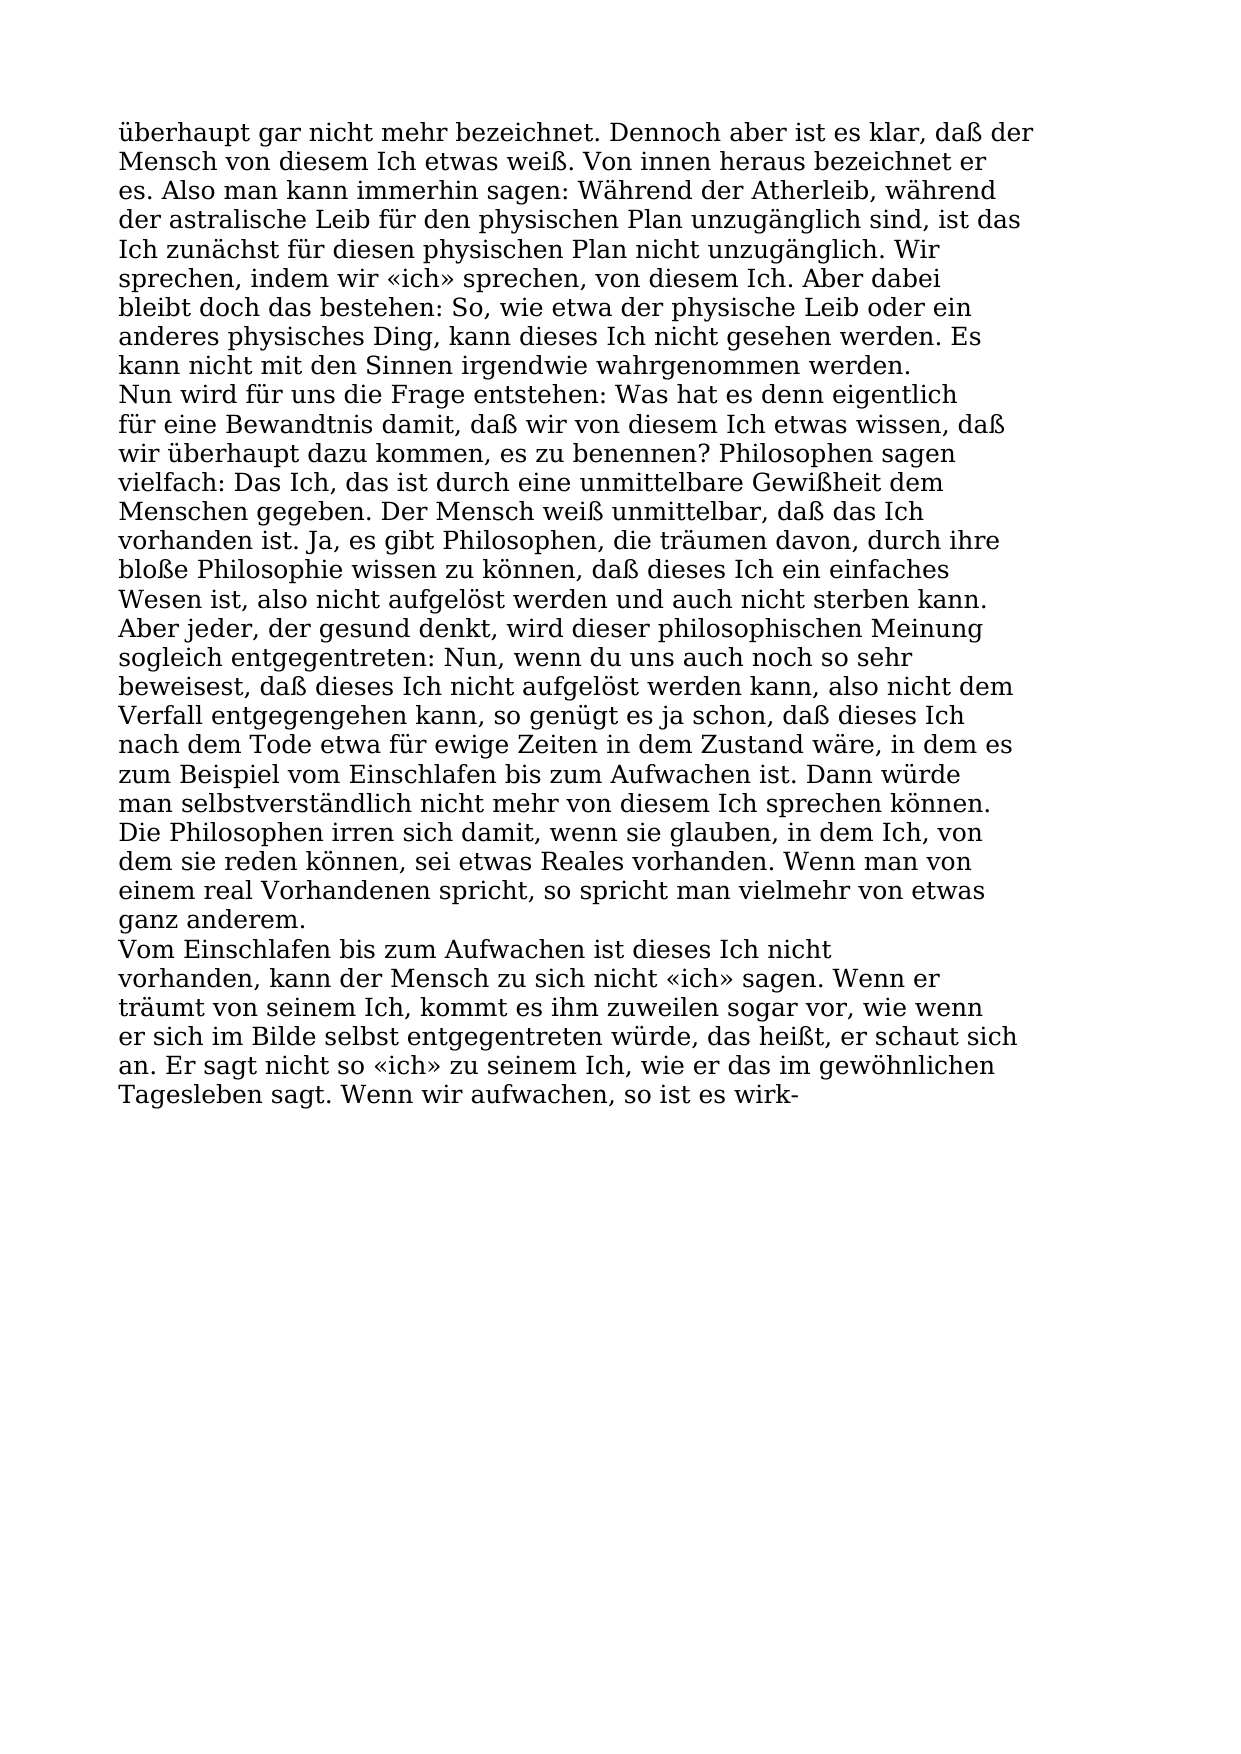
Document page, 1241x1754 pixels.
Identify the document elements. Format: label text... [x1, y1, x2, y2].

text sprechen, indem wir «ich» sprechen, von diesem Ich. Aber dabei [118, 264, 1122, 293]
text beweisest, daß dieses Ich nicht aufgelöst werden kann, also nicht dem [118, 672, 1122, 701]
text Menschen gegeben. Der Mensch weiß unmittelbar, daß das Ich [118, 497, 1122, 526]
text Nun wird für uns die Frage entstehen: Was hat es denn eigentlich [118, 381, 1122, 410]
text bloße Philosophie wissen zu können, daß dieses Ich ein einfaches [118, 556, 1122, 585]
text ganz anderem. [118, 906, 1122, 935]
text Verfall entgegengehen kann, so genügt es ja schon, daß dieses Ich [118, 701, 1122, 731]
text zum Beispiel vom Einschlafen bis zum Aufwachen ist. Dann würde [118, 760, 1122, 789]
text für eine Bewandtnis damit, daß wir von diesem Ich etwas wissen, daß [118, 410, 1122, 439]
text überhaupt gar nicht mehr bezeichnet. Dennoch aber ist es klar, daß der [118, 118, 1122, 147]
text dem sie reden können, sei etwas Reales vorhanden. Wenn man von [118, 847, 1122, 876]
text anderes physisches Ding, kann dieses Ich nicht gesehen werden. Es [118, 322, 1122, 351]
text an. Er sagt nicht so «ich» zu seinem Ich, wie er das im gewöhnlichen [118, 1051, 1122, 1081]
text bleibt doch das bestehen: So, wie etwa der physische Leib oder ein [118, 293, 1122, 322]
text vorhanden, kann der Mensch zu sich nicht «ich» sagen. Wenn er [118, 964, 1122, 993]
text sogleich entgegentreten: Nun, wenn du uns auch noch so sehr [118, 643, 1122, 672]
text Mensch von diesem Ich etwas weiß. Von innen heraus bezeichnet er [118, 147, 1122, 176]
text man selbstverständlich nicht mehr von diesem Ich sprechen können. [118, 789, 1122, 818]
text träumt von seinem Ich, kommt es ihm zuweilen sogar vor, wie wenn [118, 993, 1122, 1022]
text Wesen ist, also nicht aufgelöst werden und auch nicht sterben kann. [118, 585, 1122, 614]
text er sich im Bilde selbst entgegentreten würde, das heißt, er schaut sich [118, 1022, 1122, 1051]
text es. Also man kann immerhin sagen: Während der Atherleib, während [118, 176, 1122, 206]
text Aber jeder, der gesund denkt, wird dieser philosophischen Meinung [118, 614, 1122, 643]
text nach dem Tode etwa für ewige Zeiten in dem Zustand wäre, in dem es [118, 731, 1122, 760]
text wir überhaupt dazu kommen, es zu benennen? Philosophen sagen [118, 439, 1122, 468]
text der astralische Leib für den physischen Plan unzugänglich sind, ist das [118, 206, 1122, 235]
text kann nicht mit den Sinnen irgendwie wahrgenommen werden. [118, 351, 1122, 381]
text Ich zunächst für diesen physischen Plan nicht unzugänglich. Wir [118, 235, 1122, 264]
text Die Philosophen irren sich damit, wenn sie glauben, in dem Ich, von [118, 818, 1122, 847]
text vorhanden ist. Ja, es gibt Philosophen, die träumen davon, durch ihre [118, 526, 1122, 556]
text Vom Einschlafen bis zum Aufwachen ist dieses Ich nicht [118, 935, 1122, 964]
text einem real Vorhandenen spricht, so spricht man vielmehr von etwas [118, 876, 1122, 906]
text Tagesleben sagt. Wenn wir aufwachen, so ist es wirk- [118, 1081, 1122, 1110]
text vielfach: Das Ich, das ist durch eine unmittelbare Gewißheit dem [118, 468, 1122, 497]
